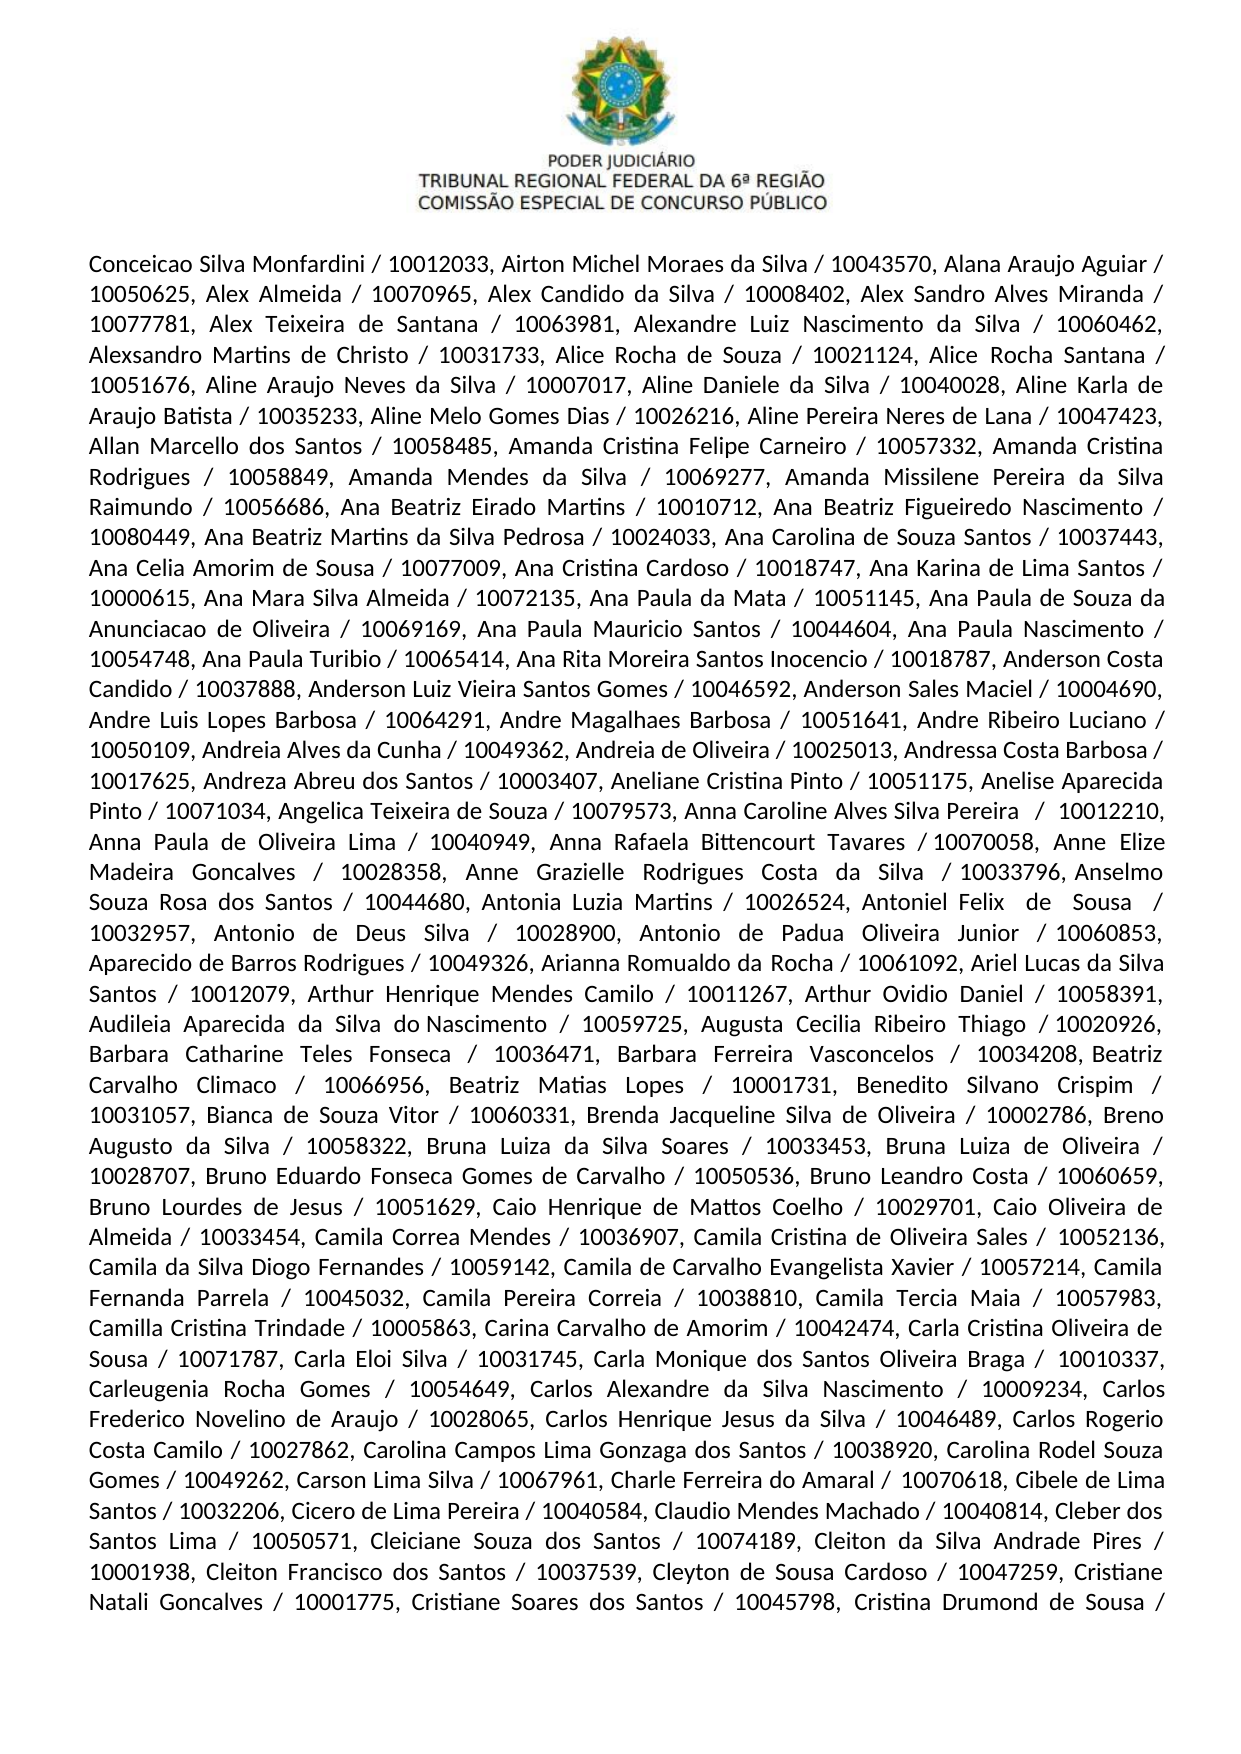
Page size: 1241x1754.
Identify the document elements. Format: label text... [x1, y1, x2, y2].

text Conceicao Silva Monfardini / 10012033, Airton Michel Moraes da Silva / 10043570, Alana Araujo Aguiar / 10050625, Alex Almeida / 10070965, Alex Candido da Silva / 10008402, Alex Sandro Alves Miranda / 10077781, Alex Teixeira de Santana / 10063981, Alexandre Luiz Nascimento da Silva / 10060462, Alexsandro Martins de Christo / 10031733, Alice Rocha de Souza / 10021124, Alice Rocha Santana / 10051676, Aline Araujo Neves da Silva / 10007017, Aline Daniele da Silva / 10040028, Aline Karla de Araujo Batista / 10035233, Aline Melo Gomes Dias / 10026216, Aline Pereira Neres de Lana / 10047423, Allan Marcello dos Santos / 10058485, Amanda Cristina Felipe Carneiro / 10057332, Amanda Cristina Rodrigues / 10058849, Amanda Mendes da Silva / 10069277, Amanda Missilene Pereira da Silva Raimundo / 10056686, Ana Beatriz Eirado Martins / 10010712, Ana Beatriz Figueiredo Nascimento / 10080449, Ana Beatriz Martins da Silva Pedrosa / 10024033, Ana Carolina de Souza Santos / 10037443, Ana Celia Amorim de Sousa / 10077009, Ana Cristina Cardoso / 10018747, Ana Karina de Lima Santos / 10000615, Ana Mara Silva Almeida / 10072135, Ana Paula da Mata / 10051145, Ana Paula de Souza da Anunciacao de Oliveira / 10069169, Ana Paula Mauricio Santos / 10044604, Ana Paula Nascimento / 10054748, Ana Paula Turibio / 10065414, Ana Rita Moreira Santos Inocencio / 10018787, Anderson Costa Candido / 10037888, Anderson Luiz Vieira Santos Gomes / 10046592, Anderson Sales Maciel / 10004690, Andre Luis Lopes Barbosa / 10064291, Andre Magalhaes Barbosa / 10051641, Andre Ribeiro Luciano / 10050109, Andreia Alves da Cunha / 10049362, Andreia de Oliveira / 10025013, Andressa Costa Barbosa / 10017625, Andreza Abreu dos Santos / 10003407, Aneliane Cristina Pinto / 10051175, Anelise Aparecida Pinto / 10071034, Angelica Teixeira de Souza / 10079573, Anna Caroline Alves Silva Pereira / 10012210, Anna Paula de Oliveira Lima / 10040949, Anna Rafaela Bittencourt Tavares / 10070058, Anne Elize Madeira Goncalves / 10028358, Anne Grazielle Rodrigues Costa da Silva / 10033796, Anselmo Souza Rosa dos Santos / 10044680, Antonia Luzia Martins / 10026524, Antoniel Felix de Sousa / 10032957, Antonio de Deus Silva / 10028900, Antonio de Padua Oliveira Junior / 10060853, Aparecido de Barros Rodrigues / 10049326, Arianna Romualdo da Rocha / 10061092, Ariel Lucas da Silva Santos / 10012079, Arthur Henrique Mendes Camilo / 10011267, Arthur Ovidio Daniel / 10058391, Audileia Aparecida da Silva do Nascimento / 10059725, Augusta Cecilia Ribeiro Thiago / 10020926, Barbara Catharine Teles Fonseca / 10036471, Barbara Ferreira Vasconcelos / 10034208, Beatriz Carvalho Climaco / 10066956, Beatriz Matias Lopes / 10001731, Benedito Silvano Crispim / 10031057, Bianca de Souza Vitor / 10060331, Brenda Jacqueline Silva de Oliveira / 10002786, Breno Augusto da Silva / 10058322, Bruna Luiza da Silva Soares / 10033453, Bruna Luiza de Oliveira / 10028707, Bruno Eduardo Fonseca Gomes de Carvalho / 10050536, Bruno Leandro Costa / 10060659, Bruno Lourdes de Jesus / 10051629, Caio Henrique de Mattos Coelho / 10029701, Caio Oliveira de Almeida / 10033454, Camila Correa Mendes / 10036907, Camila Cristina de Oliveira Sales / 10052136, Camila da Silva Diogo Fernandes / 10059142, Camila de Carvalho Evangelista Xavier / 10057214, Camila Fernanda Parrela / 10045032, Camila Pereira Correia / 10038810, Camila Tercia Maia / 10057983, Camilla Cristina Trindade / 10005863, Carina Carvalho de Amorim / 10042474, Carla Cristina Oliveira de Sousa / 10071787, Carla Eloi Silva / 10031745, Carla Monique dos Santos Oliveira Braga / 10010337, Carleugenia Rocha Gomes / 10054649, Carlos Alexandre da Silva Nascimento / 10009234, Carlos Frederico Novelino de Araujo / 10028065, Carlos Henrique Jesus da Silva / 10046489, Carlos Rogerio Costa Camilo / 10027862, Carolina Campos Lima Gonzaga dos Santos / 10038920, Carolina Rodel Souza Gomes / 10049262, Carson Lima Silva / 10067961, Charle Ferreira do Amaral / 10070618, Cibele de Lima Santos / 10032206, Cicero de Lima Pereira / 10040584, Claudio Mendes Machado / 10040814, Cleber dos Santos Lima / 10050571, Cleiciane Souza dos Santos / 10074189, Cleiton da Silva Andrade Pires / 10001938, Cleiton Francisco dos Santos / 10037539, Cleyton de Sousa Cardoso / 10047259, Cristiane Natali Goncalves / 10001775, Cristiane Soares dos Santos / 10045798, Cristina Drumond de Sousa / [89, 248, 1165, 1617]
picture [406, 0, 834, 225]
